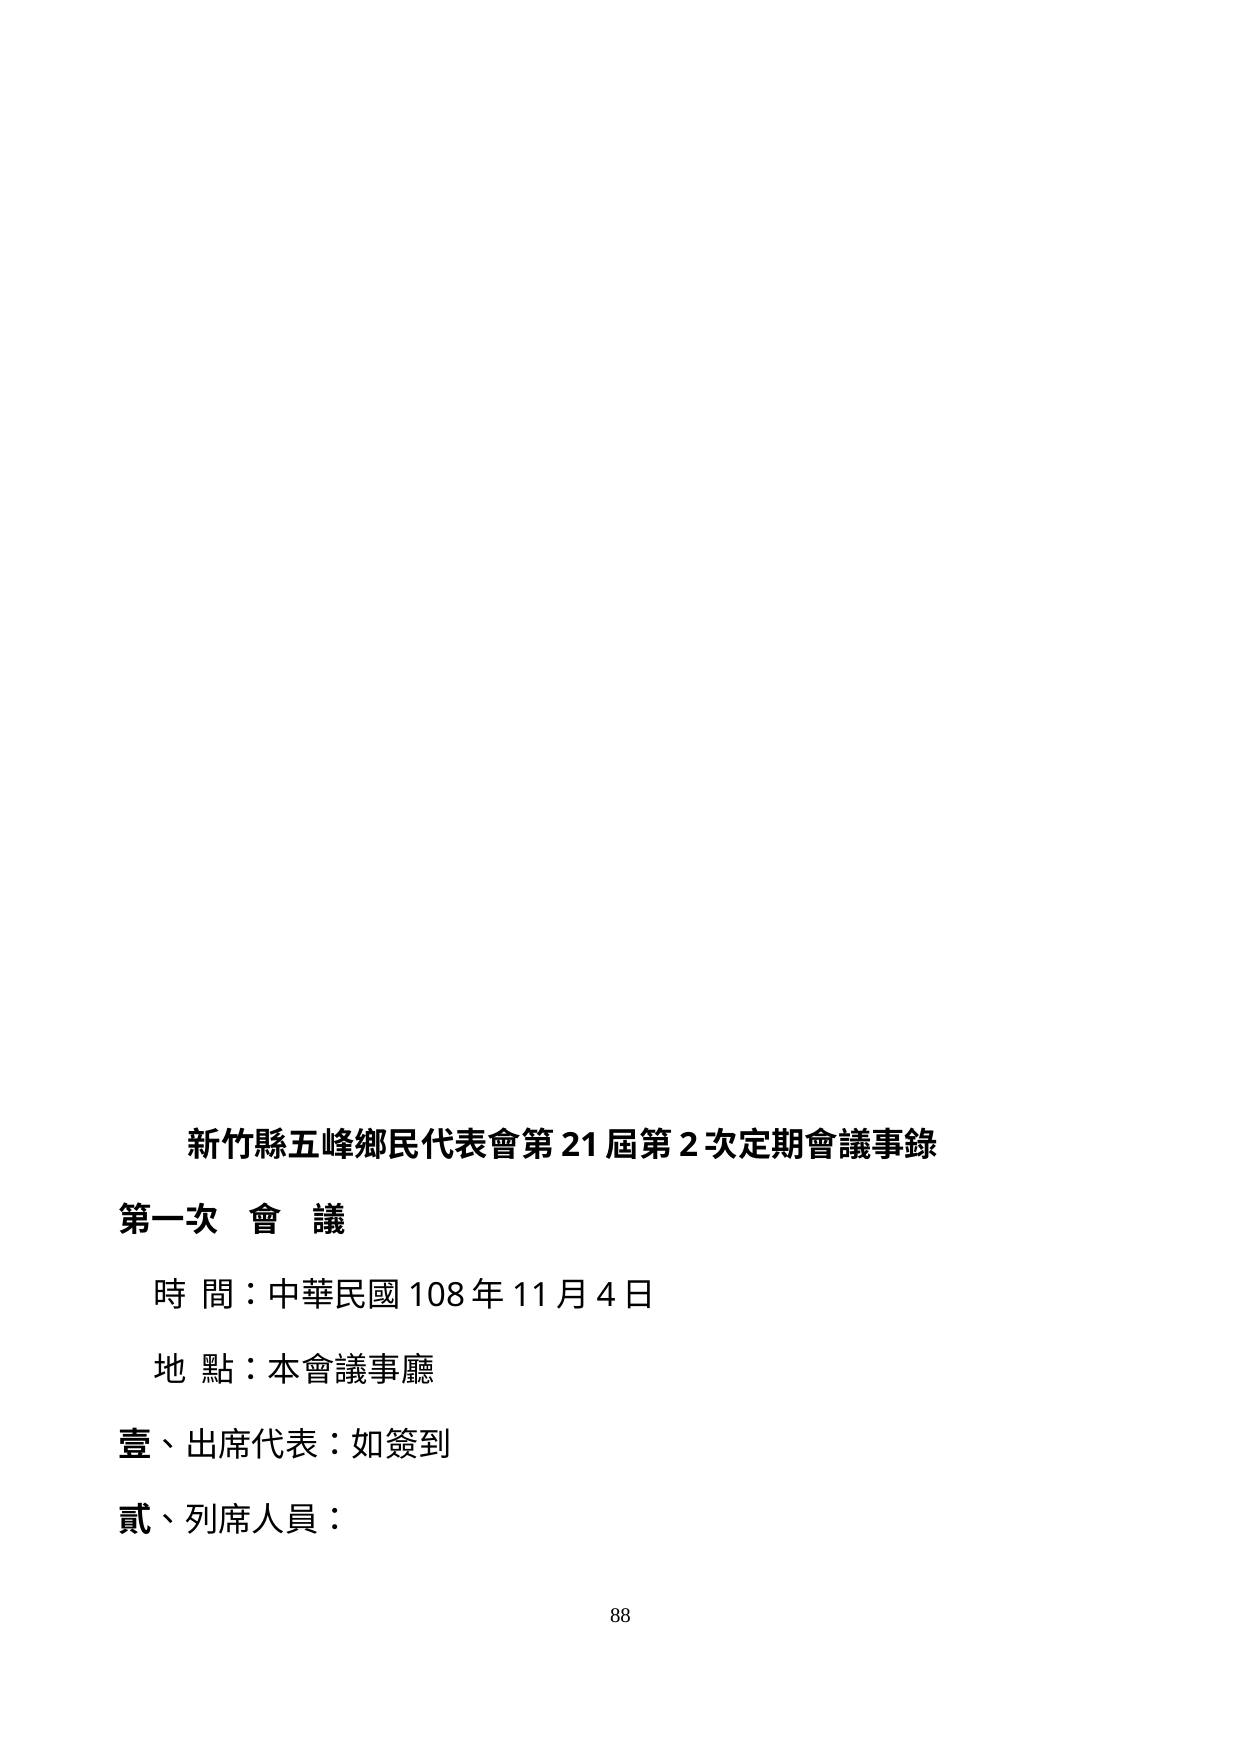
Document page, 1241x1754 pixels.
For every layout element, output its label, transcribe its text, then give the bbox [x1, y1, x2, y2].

text 新竹縣五峰鄉民代表會第21屆第2次定期會議事錄 [118, 1104, 1122, 1179]
text 第一次 會 議 [118, 1179, 1122, 1254]
text 地 點：本會議事廳 [118, 1329, 1122, 1404]
text 時 間：中華民國108年11月4日 [118, 1254, 1122, 1329]
text 貳、列席人員： [118, 1479, 1122, 1554]
text 壹、出席代表：如簽到 [118, 1404, 1122, 1479]
